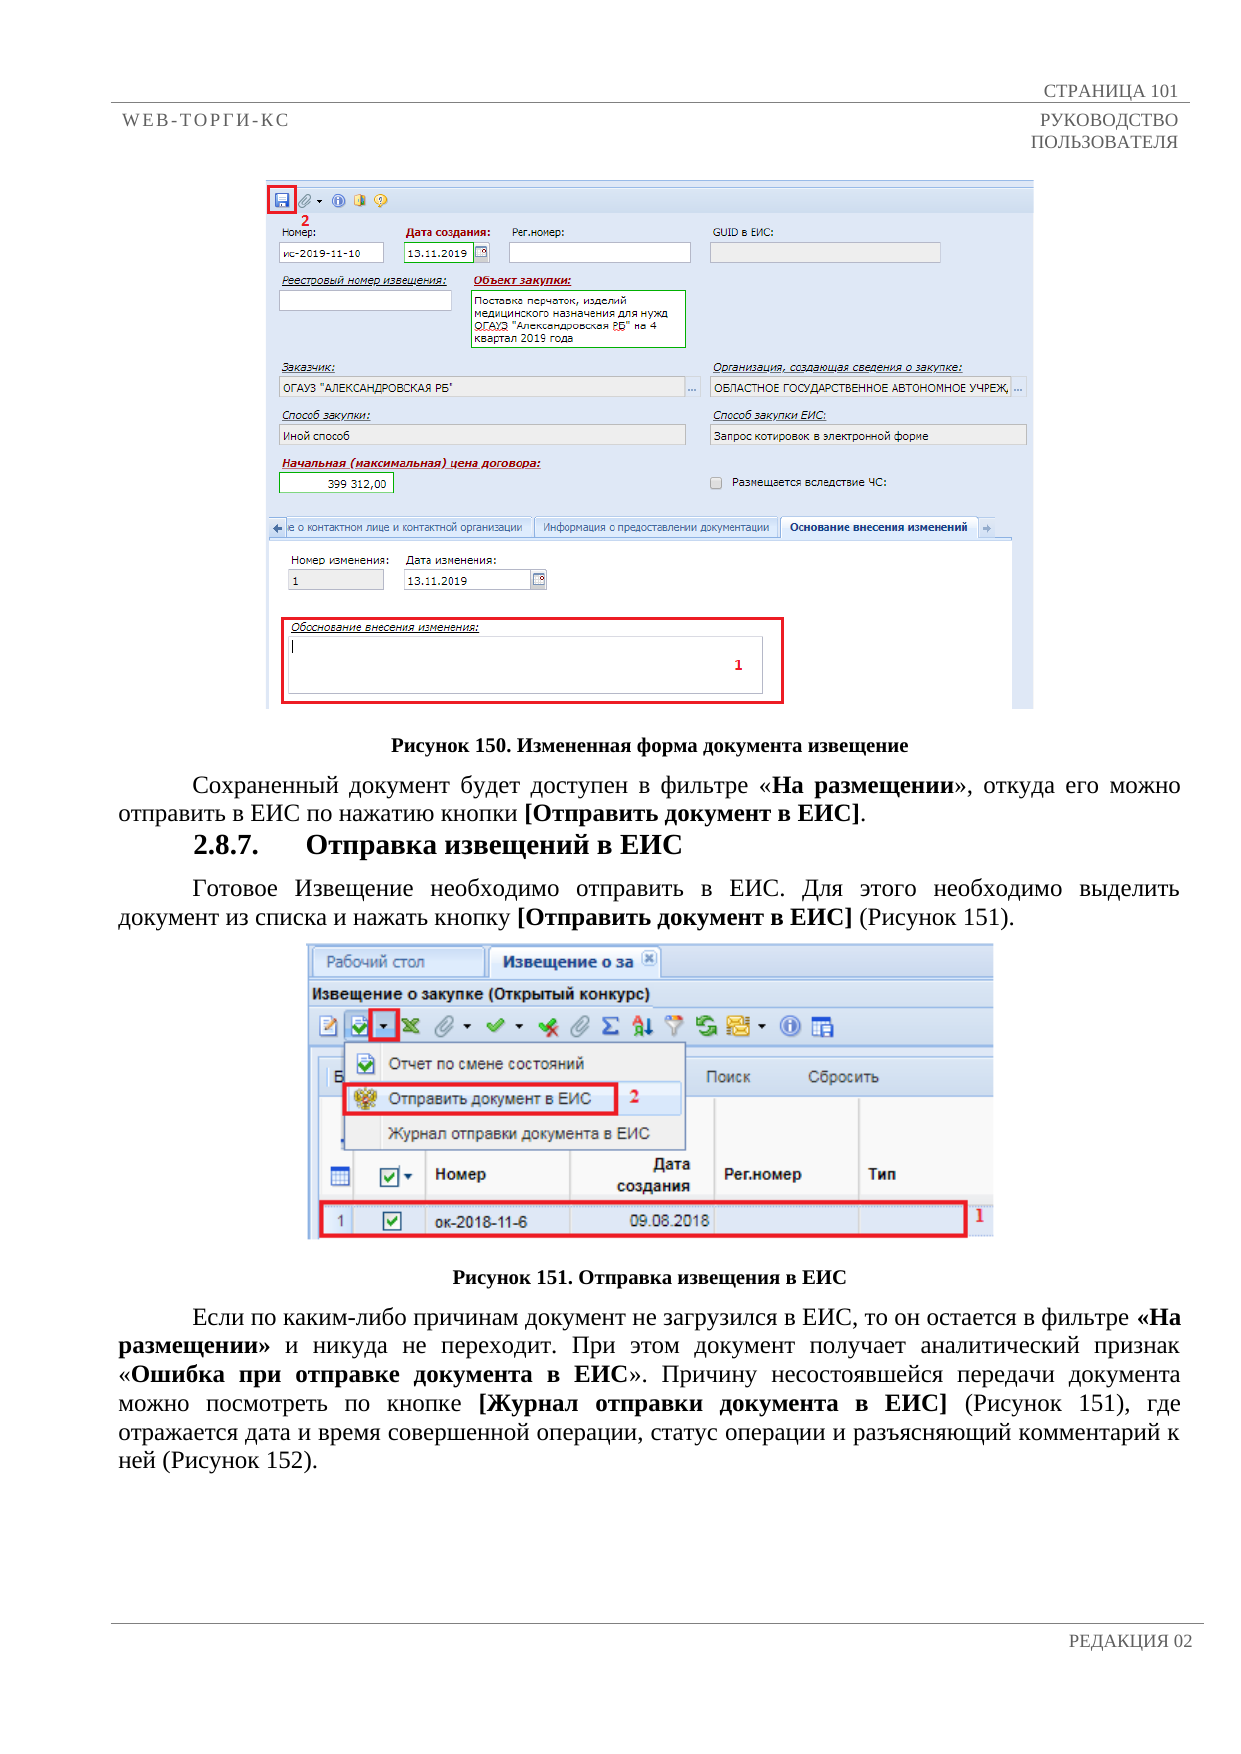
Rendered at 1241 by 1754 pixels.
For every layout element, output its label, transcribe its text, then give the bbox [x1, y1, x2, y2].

text Сохраненный документ будет доступен в фильтре «На размещении», откуда его можно отправить в ЕИС по нажатию кнопки [Отправить документ в ЕИС]. [118, 770, 1181, 827]
list Отправка извещений в ЕИС [193, 827, 1181, 861]
text Если по каким-либо причинам документ не загрузился в ЕИС, то он остается в фильтре «На размещении» и никуда не переходит. При этом документ получает аналитический признак «Ошибка при отправке документа в ЕИС». Причину несостоявшейся передачи документа можно посмотреть по кнопке [Журнал отправки документа в ЕИС] (Рисунок 151), где отражается дата и время совершенной операции, статус операции и разъясняющий комментарий к ней (Рисунок 152). [118, 1302, 1181, 1474]
text Готовое Извещение необходимо отправить в ЕИС. Для этого необходимо выделить документ из списка и нажать кнопку [Отправить документ в ЕИС] (Рисунок 151). [118, 873, 1181, 931]
text Рисунок 151. Отправка извещения в ЕИС [118, 1265, 1181, 1289]
text Рисунок 150. Измененная форма документа извещение [118, 733, 1181, 757]
